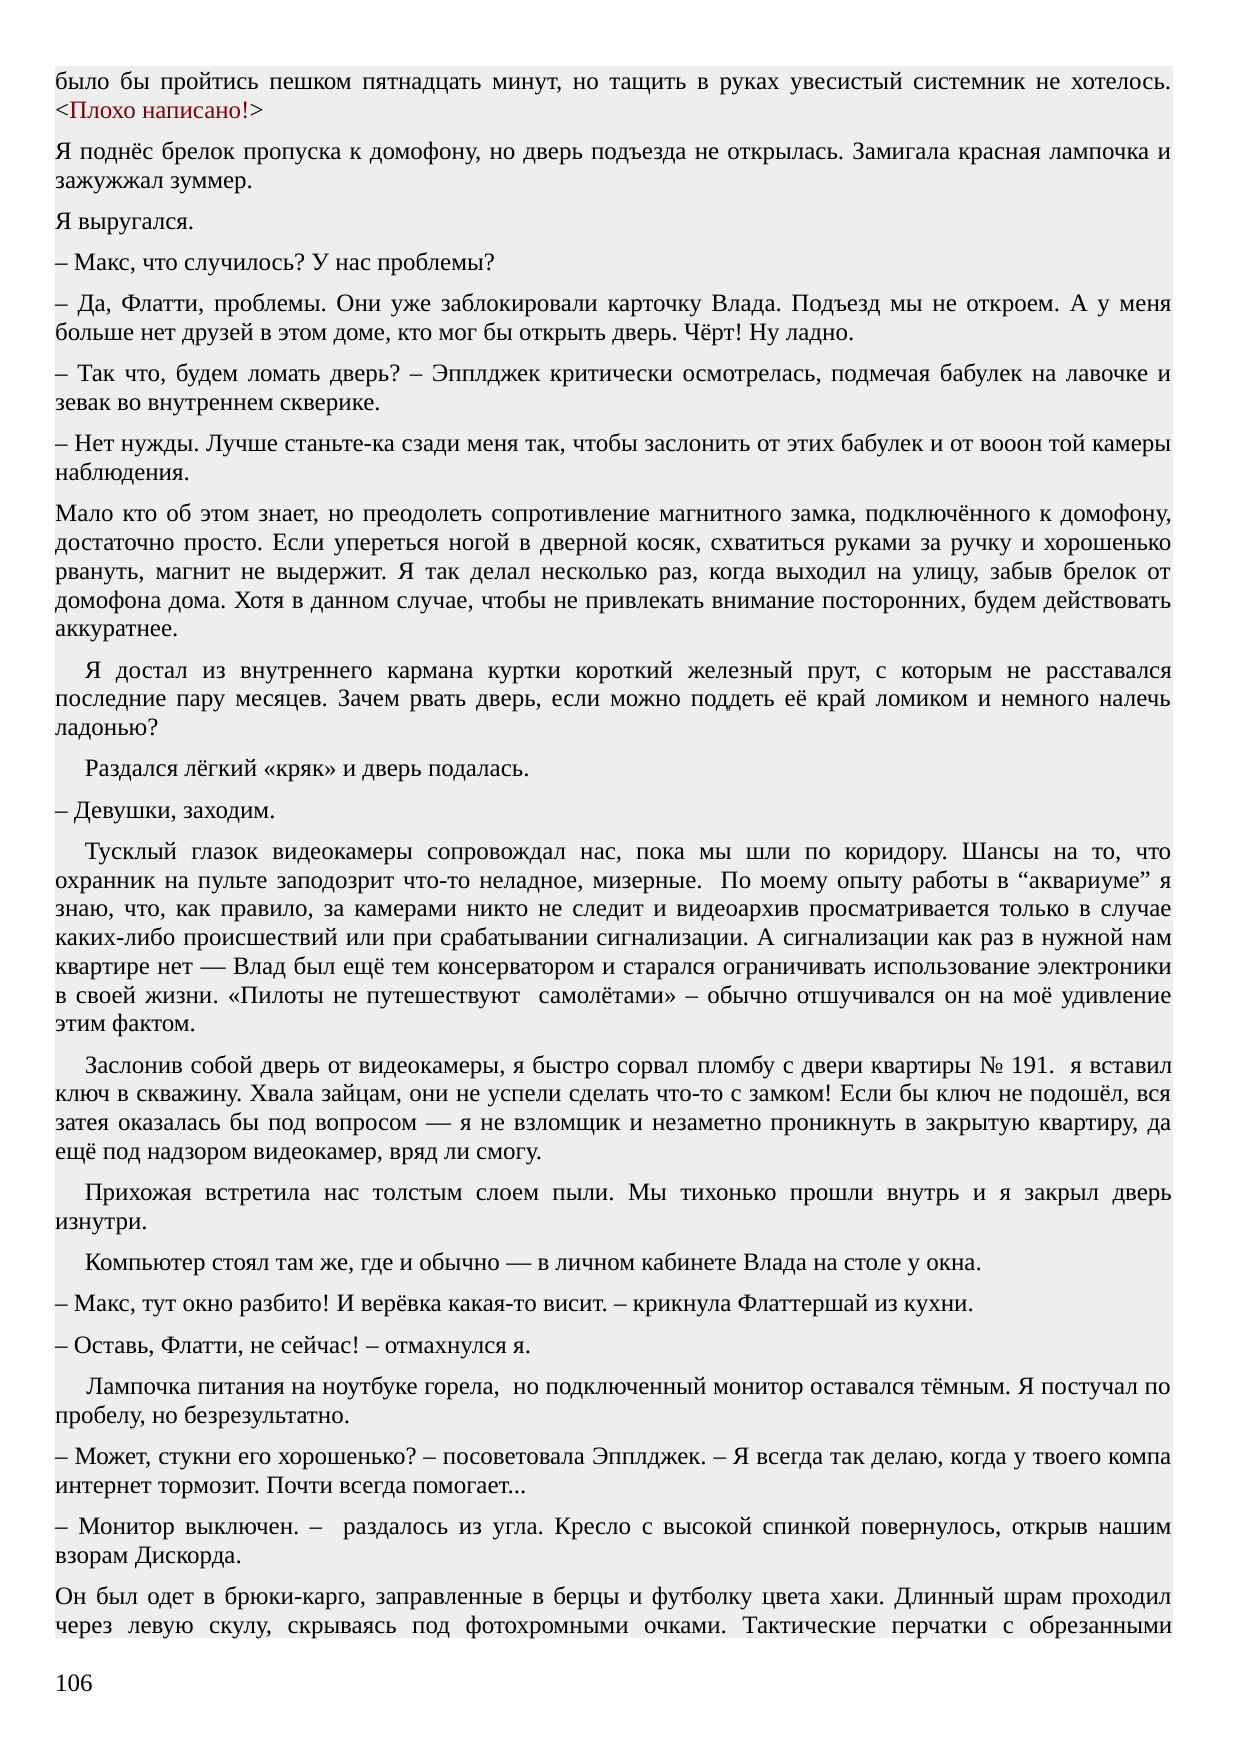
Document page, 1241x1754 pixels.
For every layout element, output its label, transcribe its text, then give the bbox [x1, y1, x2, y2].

text – Макс, что случилось? У нас проблемы? [55, 247, 1173, 276]
text Он был одет в брюки-карго, заправленные в берцы и футболку цвета хаки. Длинный шрам проходил через левую скулу, скрываясь под фотохромными очками. Тактические перчатки с обрезанными [55, 1581, 1173, 1638]
text Прихожая встретила нас толстым слоем пыли. Мы тихонько прошли внутрь и я закрыл дверь изнутри. [55, 1177, 1173, 1235]
text Я поднёс брелок пропуска к домофону, но дверь подъезда не открылась. Замигала красная лампочка и зажужжал зуммер. [55, 136, 1173, 193]
text Раздался лёгкий «кряк» и дверь подалась. [55, 753, 1173, 782]
text – Макс, тут окно разбито! И верёвка какая-то висит. – крикнула Флаттершай из кухни. [55, 1288, 1173, 1317]
text Тусклый глазок видеокамеры сопровождал нас, пока мы шли по коридору. Шансы на то, что охранник на пульте заподозрит что-то неладное, мизерные. По моему опыту работы в “аквариуме” я знаю, что, как правило, за камерами никто не следит и видеоархив просматривается только в случае каких-либо происшествий или при срабатывании сигнализации. А сигнализации как раз в нужной нам квартире нет — Влад был ещё тем консерватором и старался ограничивать использование электроники в своей жизни. «Пилоты не путешествуют самолётами» – обычно отшучивался он на моё удивление этим фактом. [55, 836, 1173, 1037]
text Компьютер стоял там же, где и обычно — в личном кабинете Влада на столе у окна. [55, 1247, 1173, 1276]
text Я выругался. [55, 206, 1173, 235]
text – Нет нужды. Лучше станьте-ка сзади меня так, чтобы заслонить от этих бабулек и от вооон той камеры наблюдения. [55, 428, 1173, 486]
list Мало кто об этом знает, но преодолеть сопротивление магнитного замка, подключённого к домофону, достаточно просто. Если упереться ногой в дверной косяк, схватиться руками за ручку и хорошенько рвануть, магнит не выдержит. Я так делал несколько раз, когда выходил на улицу, забыв брелок от домофона дома. Хотя в данном случае, чтобы не привлекать внимание посторонних, будем действовать аккуратнее. [55, 498, 1173, 642]
text Лампочка питания на ноутбуке горела, но подключенный монитор оставался тёмным. Я постучал по пробелу, но безрезультатно. [55, 1371, 1173, 1428]
text – Да, Флатти, проблемы. Они уже заблокировали карточку Влада. Подъезд мы не откроем. А у меня больше нет друзей в этом доме, кто мог бы открыть дверь. Чёрт! Ну ладно. [55, 288, 1173, 346]
text – Оставь, Флатти, не сейчас! – отмахнулся я. [55, 1330, 1173, 1358]
text – Так что, будем ломать дверь? – Эпплджек критически осмотрелась, подмечая бабулек на лавочке и зевак во внутреннем скверике. [55, 358, 1173, 416]
text было бы пройтись пешком пятнадцать минут, но тащить в руках увесистый системник не хотелось. <Плохо написано!> [55, 66, 1173, 123]
text – Монитор выключен. – раздалось из угла. Кресло с высокой спинкой повернулось, открыв нашим взорам Дискорда. [55, 1511, 1173, 1568]
text – Может, стукни его хорошенько? – посоветовала Эпплджек. – Я всегда так делаю, когда у твоего компа интернет тормозит. Почти всегда помогает... [55, 1441, 1173, 1498]
text Заслонив собой дверь от видеокамеры, я быстро сорвал пломбу с двери квартиры № 191. я вставил ключ в скважину. Хвала зайцам, они не успели сделать что-то с замком! Если бы ключ не подошёл, вся затея оказалась бы под вопросом — я не взломщик и незаметно проникнуть в закрытую квартиру, да ещё под надзором видеокамер, вряд ли смогу. [55, 1050, 1173, 1165]
text Я достал из внутреннего кармана куртки короткий железный прут, с которым не расставался последние пару месяцев. Зачем рвать дверь, если можно поддеть её край ломиком и немного налечь ладонью? [55, 655, 1173, 741]
text – Девушки, заходим. [55, 795, 1173, 823]
